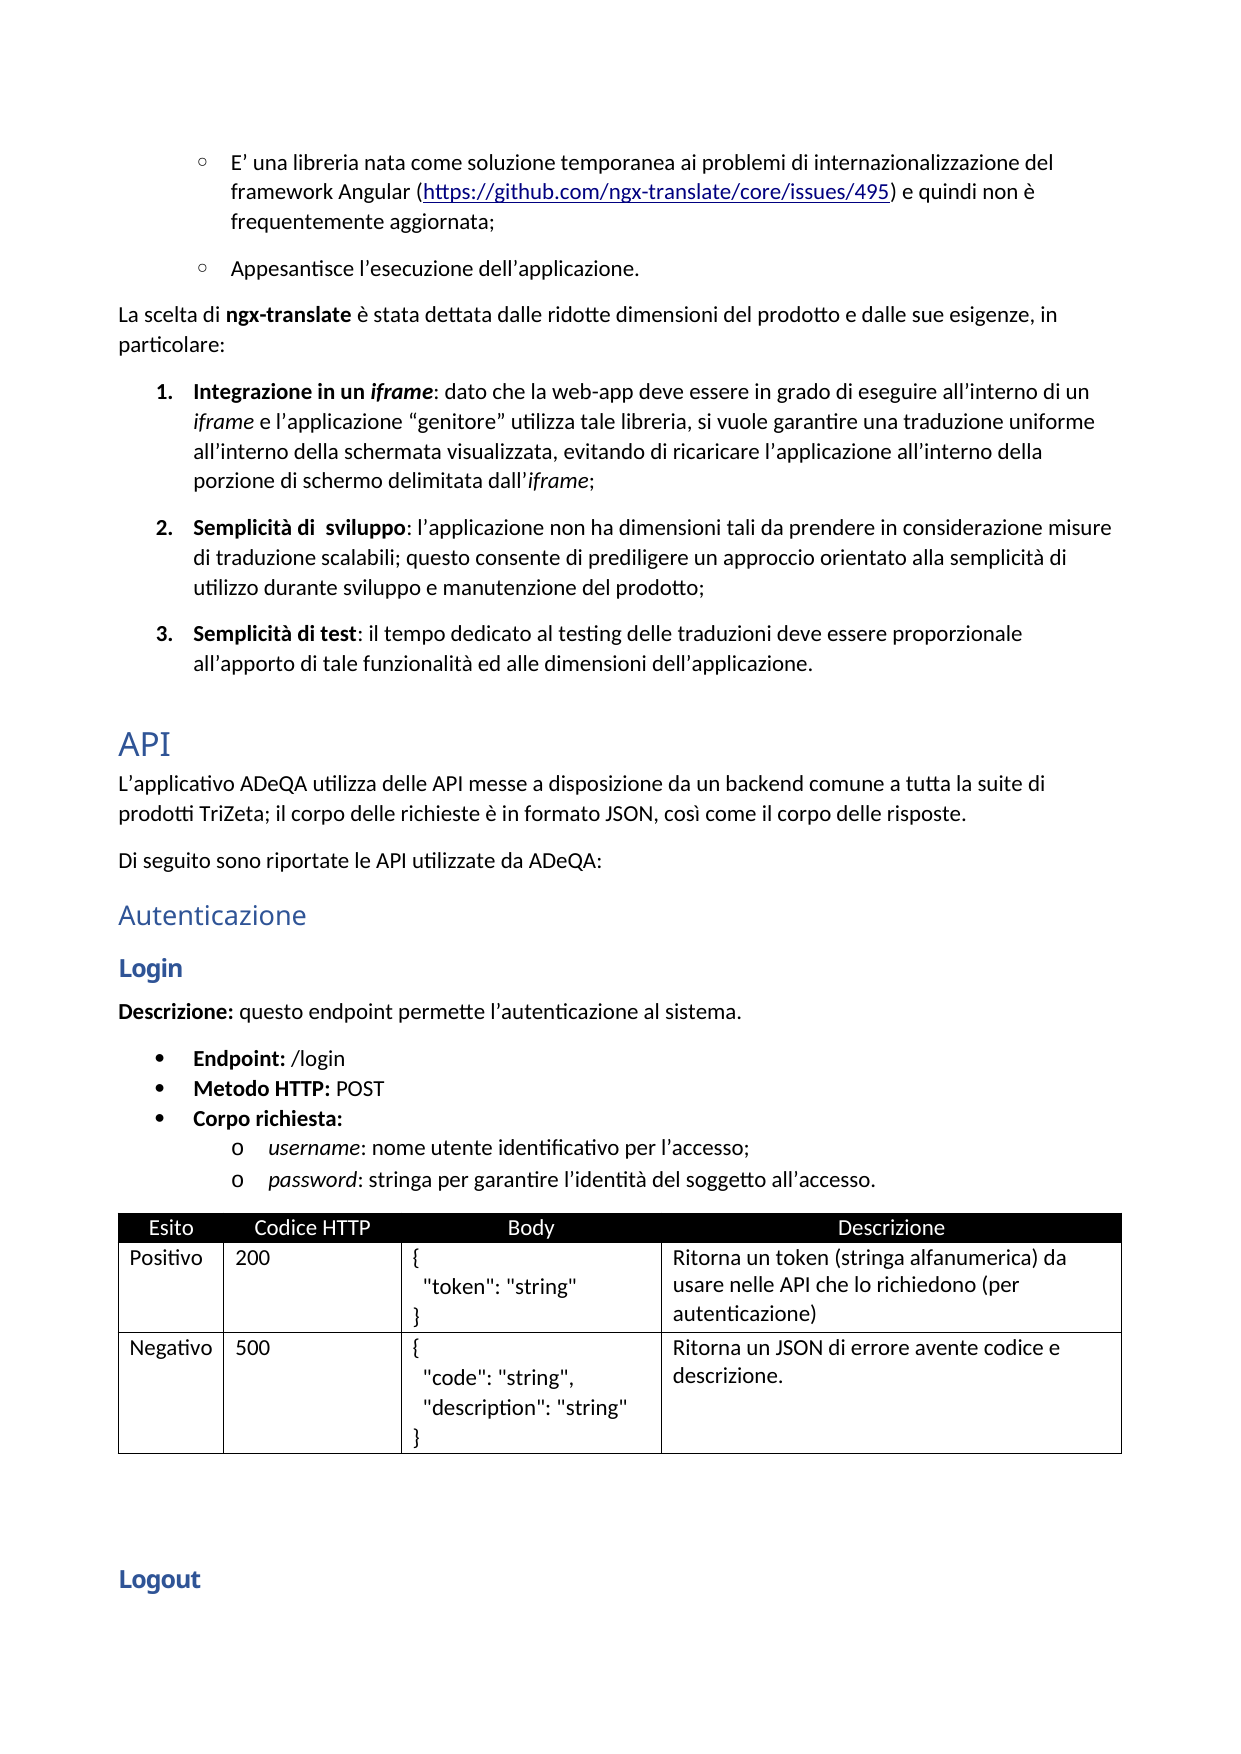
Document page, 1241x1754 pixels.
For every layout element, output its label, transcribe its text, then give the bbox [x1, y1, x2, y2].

table_cell Positivo [119, 1243, 223, 1332]
subtitle Autenticazione [118, 897, 1122, 934]
table_header Body [402, 1214, 661, 1242]
subtitle Logout [118, 1562, 1122, 1596]
list E’ una libreria nata come soluzione temporanea ai problemi di internazionalizzazione del framework Angular (https://github.com/ngx-translate/core/issues/495) e quindi non è frequentemente aggiornata; [193, 148, 1122, 235]
text Descrizione: questo endpoint permette l’autenticazione al sistema. [118, 997, 1122, 1025]
list Endpoint: /login [156, 1044, 1122, 1072]
table_cell 500 [224, 1333, 401, 1453]
table_header Descrizione [662, 1214, 1121, 1242]
text L’applicativo ADeQA utilizza delle API messe a disposizione da un backend comune a tutta la suite di prodotti TriZeta; il corpo delle richieste è in formato JSON, così come il corpo delle risposte. [118, 769, 1122, 827]
subtitle API [118, 721, 1122, 766]
table_cell Ritorna un JSON di errore avente codice e descrizione. [662, 1333, 1121, 1453]
list Integrazione in un iframe: dato che la web-app deve essere in grado di eseguire all’interno di un iframe e l’applicazione “genitore” utilizza tale libreria, si vuole garantire una traduzione uniforme all’interno della schermata visualizzata, evitando di ricaricare l’applicazione all’interno della porzione di schermo delimitata dall’iframe; [156, 377, 1122, 495]
table_cell 200 [224, 1243, 401, 1332]
table_cell { "token": "string" } [402, 1243, 661, 1332]
subtitle Login [118, 951, 1122, 985]
list Metodo HTTP: POST [156, 1074, 1122, 1102]
text La scelta di ngx-translate è stata dettata dalle ridotte dimensioni del prodotto e dalle sue esigenze, in particolare: [118, 301, 1122, 358]
text Di seguito sono riportate le API utilizzate da ADeQA: [118, 846, 1122, 874]
table_cell { "code": "string", "description": "string" } [402, 1333, 661, 1453]
list username: nome utente identificativo per l’accesso; [231, 1133, 1122, 1163]
table_cell Negativo [119, 1333, 223, 1453]
list Semplicità di sviluppo: l’applicazione non ha dimensioni tali da prendere in considerazione misure di traduzione scalabili; questo consente di prediligere un approccio orientato alla semplicità di utilizzo durante sviluppo e manutenzione del prodotto; [156, 513, 1122, 601]
list password: stringa per garantire l’identità del soggetto all’accesso. [231, 1165, 1122, 1194]
table_header Esito [119, 1214, 223, 1242]
table_cell Ritorna un token (stringa alfanumerica) da usare nelle API che lo richiedono (per autenticazione) [662, 1243, 1121, 1332]
table_header Codice HTTP [224, 1214, 401, 1242]
list Corpo richiesta: [156, 1104, 1122, 1132]
list Semplicità di test: il tempo dedicato al testing delle traduzioni deve essere proporzionale all’apporto di tale funzionalità ed alle dimensioni dell’applicazione. [156, 619, 1122, 677]
list Appesantisce l’esecuzione dell’applicazione. [193, 254, 1122, 282]
